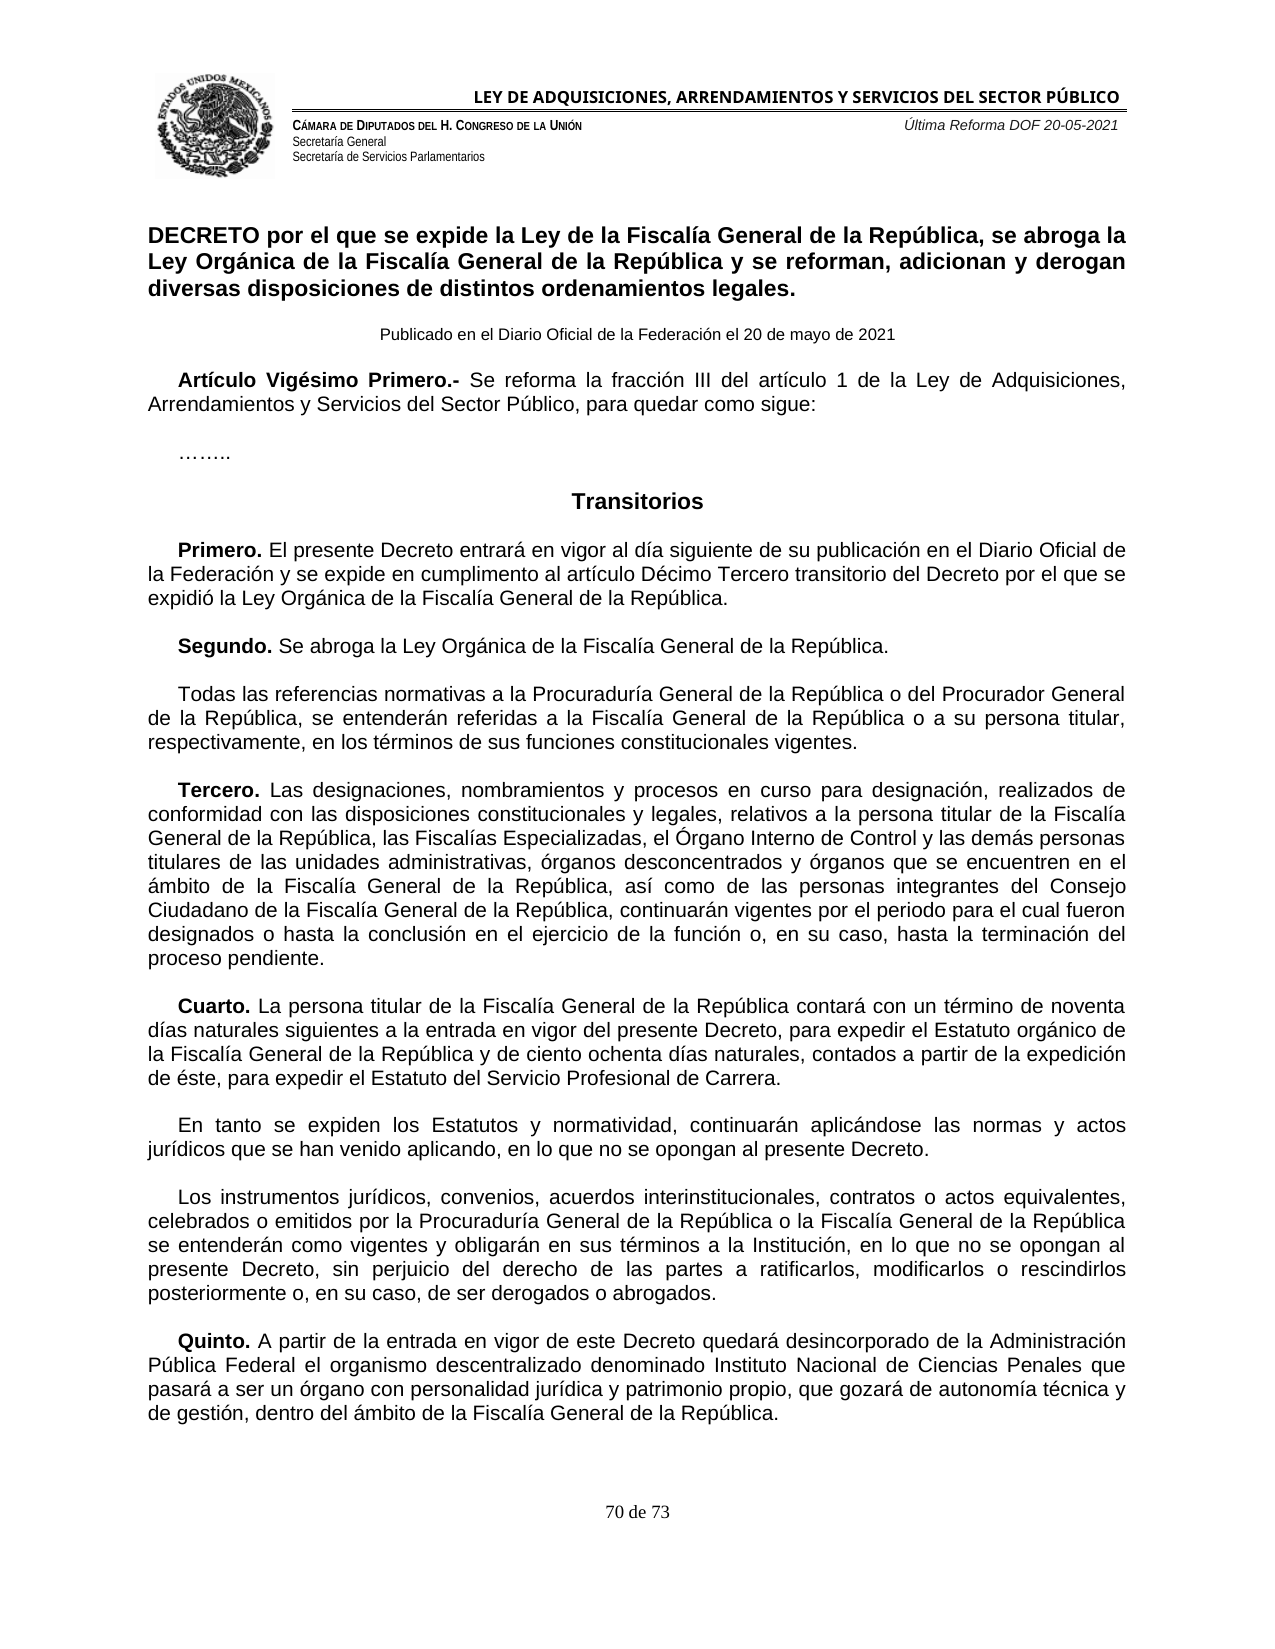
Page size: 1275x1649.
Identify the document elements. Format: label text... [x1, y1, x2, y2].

text Los instrumentos jurídicos, convenios, acuerdos interinstitucionales, contratos o actos equivalentes, celebrados o emitidos por la Procuraduría General de la República o la Fiscalía General de la República se entenderán como vigentes y obligarán en sus términos a la Institución, en lo que no se opongan al presente Decreto, sin perjuicio del derecho de las partes a ratificarlos, modificarlos o rescindirlos posteriormente o, en su caso, de ser derogados o abrogados. [148, 1185, 1127, 1305]
text Publicado en el Diario Oficial de la Federación el 20 de mayo de 2021 [148, 325, 1127, 344]
text Artículo Vigésimo Primero.- Se reforma la fracción III del artículo 1 de la Ley de Adquisiciones, Arrendamientos y Servicios del Sector Público, para quedar como sigue: [148, 368, 1127, 416]
text Todas las referencias normativas a la Procuraduría General de la República o del Procurador General de la República, se entenderán referidas a la Fiscalía General de la República o a su persona titular, respectivamente, en los términos de sus funciones constitucionales vigentes. [148, 682, 1127, 754]
text Quinto. A partir de la entrada en vigor de este Decreto quedará desincorporado de la Administración Pública Federal el organismo descentralizado denominado Instituto Nacional de Ciencias Penales que pasará a ser un órgano con personalidad jurídica y patrimonio propio, que gozará de autonomía técnica y de gestión, dentro del ámbito de la Fiscalía General de la República. [148, 1329, 1127, 1425]
text Transitorios [148, 488, 1127, 514]
text En tanto se expiden los Estatutos y normatividad, continuarán aplicándose las normas y actos jurídicos que se han venido aplicando, en lo que no se opongan al presente Decreto. [148, 1113, 1127, 1161]
text …….. [148, 440, 1127, 464]
text Primero. El presente Decreto entrará en vigor al día siguiente de su publicación en el Diario Oficial de la Federación y se expide en cumplimento al artículo Décimo Tercero transitorio del Decreto por el que se expidió la Ley Orgánica de la Fiscalía General de la República. [148, 538, 1127, 610]
text Segundo. Se abroga la Ley Orgánica de la Fiscalía General de la República. [148, 634, 1127, 658]
text DECRETO por el que se expide la Ley de la Fiscalía General de la República, se abroga la Ley Orgánica de la Fiscalía General de la República y se reforman, adicionan y derogan diversas disposiciones de distintos ordenamientos legales. [148, 222, 1127, 301]
text Tercero. Las designaciones, nombramientos y procesos en curso para designación, realizados de conformidad con las disposiciones constitucionales y legales, relativos a la persona titular de la Fiscalía General de la República, las Fiscalías Especializadas, el Órgano Interno de Control y las demás personas titulares de las unidades administrativas, órganos desconcentrados y órganos que se encuentren en el ámbito de la Fiscalía General de la República, así como de las personas integrantes del Consejo Ciudadano de la Fiscalía General de la República, continuarán vigentes por el periodo para el cual fueron designados o hasta la conclusión en el ejercicio de la función o, en su caso, hasta la terminación del proceso pendiente. [148, 778, 1127, 969]
text Cuarto. La persona titular de la Fiscalía General de la República contará con un término de noventa días naturales siguientes a la entrada en vigor del presente Decreto, para expedir el Estatuto orgánico de la Fiscalía General de la República y de ciento ochenta días naturales, contados a partir de la expedición de éste, para expedir el Estatuto del Servicio Profesional de Carrera. [148, 993, 1127, 1089]
